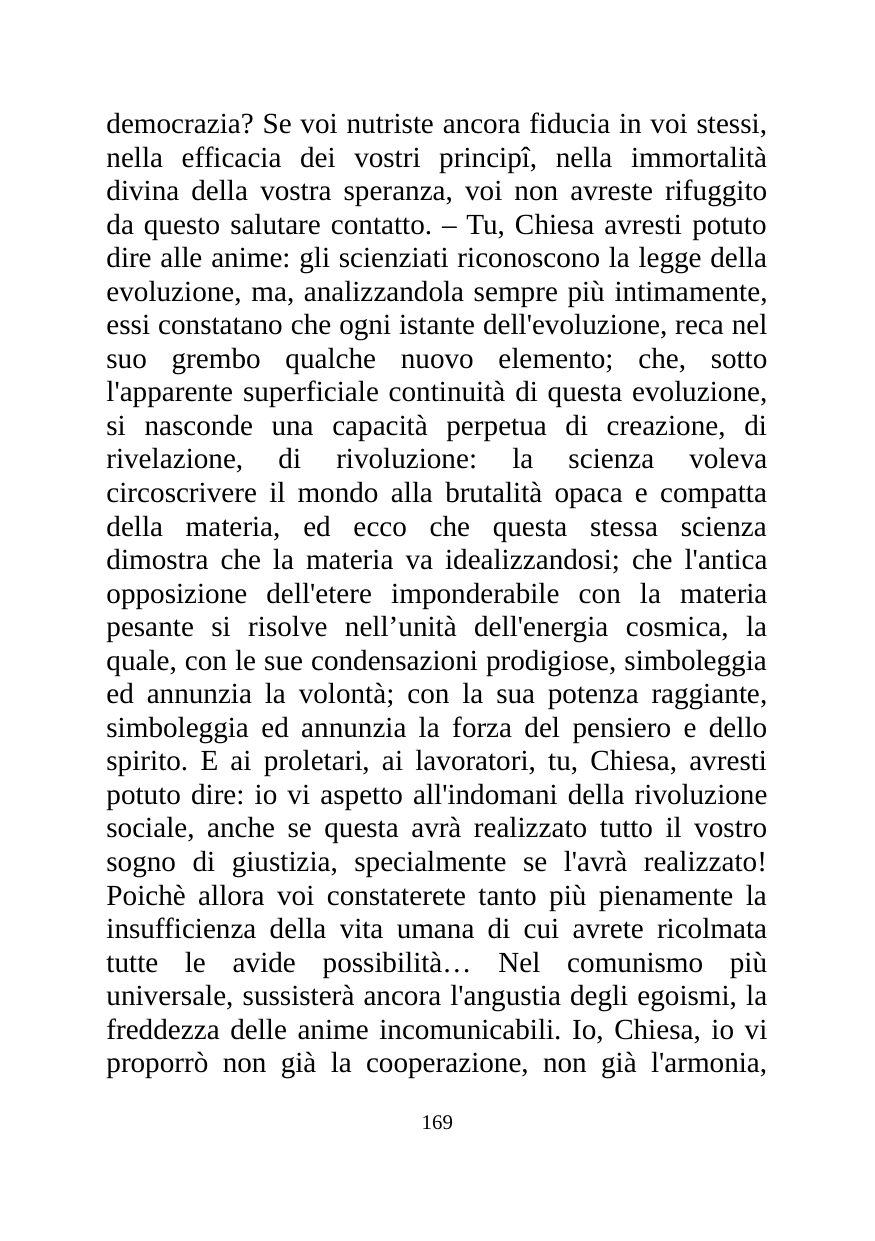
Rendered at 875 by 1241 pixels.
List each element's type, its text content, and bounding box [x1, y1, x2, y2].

text democrazia? Se voi nutriste ancora fiducia in voi stessi, nella efficacia dei vostri principî, nella immortalità divina della vostra speranza, voi non avreste rifuggito da questo salutare contatto. – Tu, Chiesa avresti potuto dire alle anime: gli scienziati riconoscono la legge della evoluzione, ma, analizzandola sempre più intimamente, essi constatano che ogni istante dell'evoluzione, reca nel suo grembo qualche nuovo elemento; che, sotto l'apparente superficiale continuità di questa evoluzione, si nasconde una capacità perpetua di creazione, di rivelazione, di rivoluzione: la scienza voleva circoscrivere il mondo alla brutalità opaca e compatta della materia, ed ecco che questa stessa scienza dimostra che la materia va idealizzandosi; che l'antica opposizione dell'etere imponderabile con la materia pesante si risolve nell’unità dell'energia cosmica, la quale, con le sue condensazioni prodigiose, simboleggia ed annunzia la volontà; con la sua potenza raggiante, simboleggia ed annunzia la forza del pensiero e dello spirito. E ai proletari, ai lavoratori, tu, Chiesa, avresti potuto dire: io vi aspetto all'indomani della rivoluzione sociale, anche se questa avrà realizzato tutto il vostro sogno di giustizia, specialmente se l'avrà realizzato! Poichè allora voi constaterete tanto più pienamente la insufficienza della vita umana di cui avrete ricolmata tutte le avide possibilità… Nel comunismo più universale, sussisterà ancora l'angustia degli egoismi, la freddezza delle anime incomunicabili. Io, Chiesa, io vi proporrò non già la cooperazione, non già l'armonia, [106, 106, 768, 1079]
